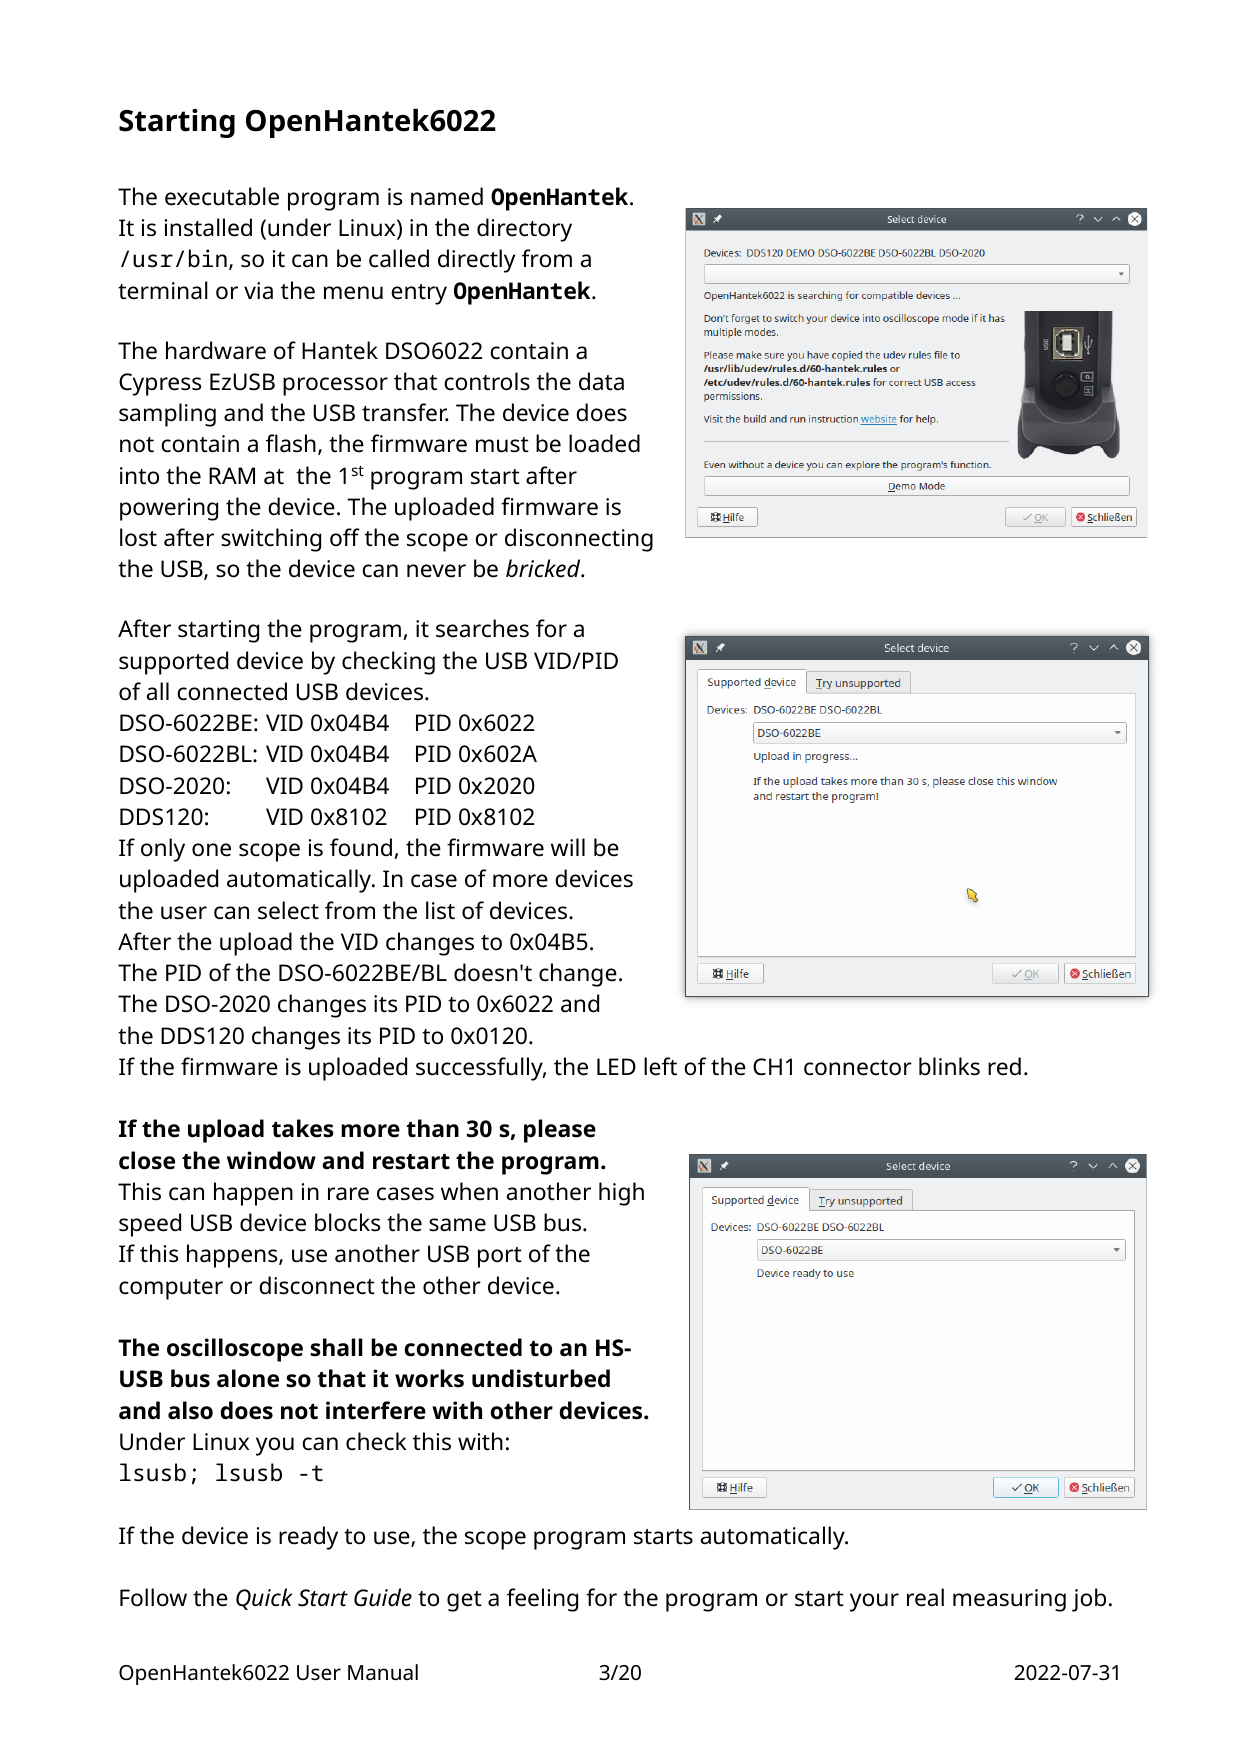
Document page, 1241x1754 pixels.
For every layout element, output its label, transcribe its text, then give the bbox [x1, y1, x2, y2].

text DSO-6022BE: VID 0x04B4 PID 0x6022 [118, 707, 668, 738]
text This can happen in rare cases when another high speed USB device blocks the same USB bus. [118, 1176, 689, 1238]
text Follow the Quick Start Guide to get a feeling for the program or start your real measuring job. [118, 1582, 1134, 1613]
text After starting the program, it searches for a supported device by checking the USB VID/PID of all connected USB devices. [118, 613, 1122, 707]
text If the upload takes more than 30 s, please close the window and restart the program. [118, 1113, 1122, 1176]
text DSO-2020: VID 0x04B4 PID 0x2020 DDS120: VID 0x8102 PID 0x8102 [118, 770, 668, 832]
text If the firmware is uploaded successfully, the LED left of the CH1 connector blinks red. [118, 1051, 1122, 1082]
text If this happens, use another USB port of the computer or disconnect the other device. [118, 1238, 689, 1301]
text The DSO-2020 changes its PID to 0x6022 and the DDS120 changes its PID to 0x0120. [118, 988, 1122, 1051]
text If only one scope is found, the firmware will be uploaded automatically. In case of more devices the user can select from the list of devices. After the upload the VID changes to 0x04B5. The PID of the DSO-6022BE/BL doesn't change. [118, 832, 668, 988]
text If the device is ready to use, the scope program starts automatically. [118, 1520, 1122, 1551]
picture [668, 620, 1165, 1013]
text Under Linux you can check this with: lsusb; lsusb -t [118, 1426, 689, 1488]
text The oscilloscope shall be connected to an HS-USB bus alone so that it works undisturbed and also does not interfere with other devices. [118, 1332, 689, 1426]
subtitle Starting OpenHantek6022 [118, 100, 1122, 140]
picture [685, 208, 1148, 538]
text DSO-6022BL: VID 0x04B4 PID 0x602A [118, 738, 668, 770]
picture [689, 1154, 1147, 1510]
text The hardware of Hantek DSO6022 contain a Cypress EzUSB processor that controls the data sampling and the USB transfer. The device does not contain a flash, the firmware must be loaded into the RAM at the 1st program start after powering the device. The uploaded firmware is lost after switching off the scope or disconnecting the USB, so the device can never be bricked. [118, 335, 1122, 585]
text The executable program is named OpenHantek. It is installed (under Linux) in the directory /usr/bin, so it can be called directly from a terminal or via the menu entry OpenHantek. [118, 181, 1122, 335]
